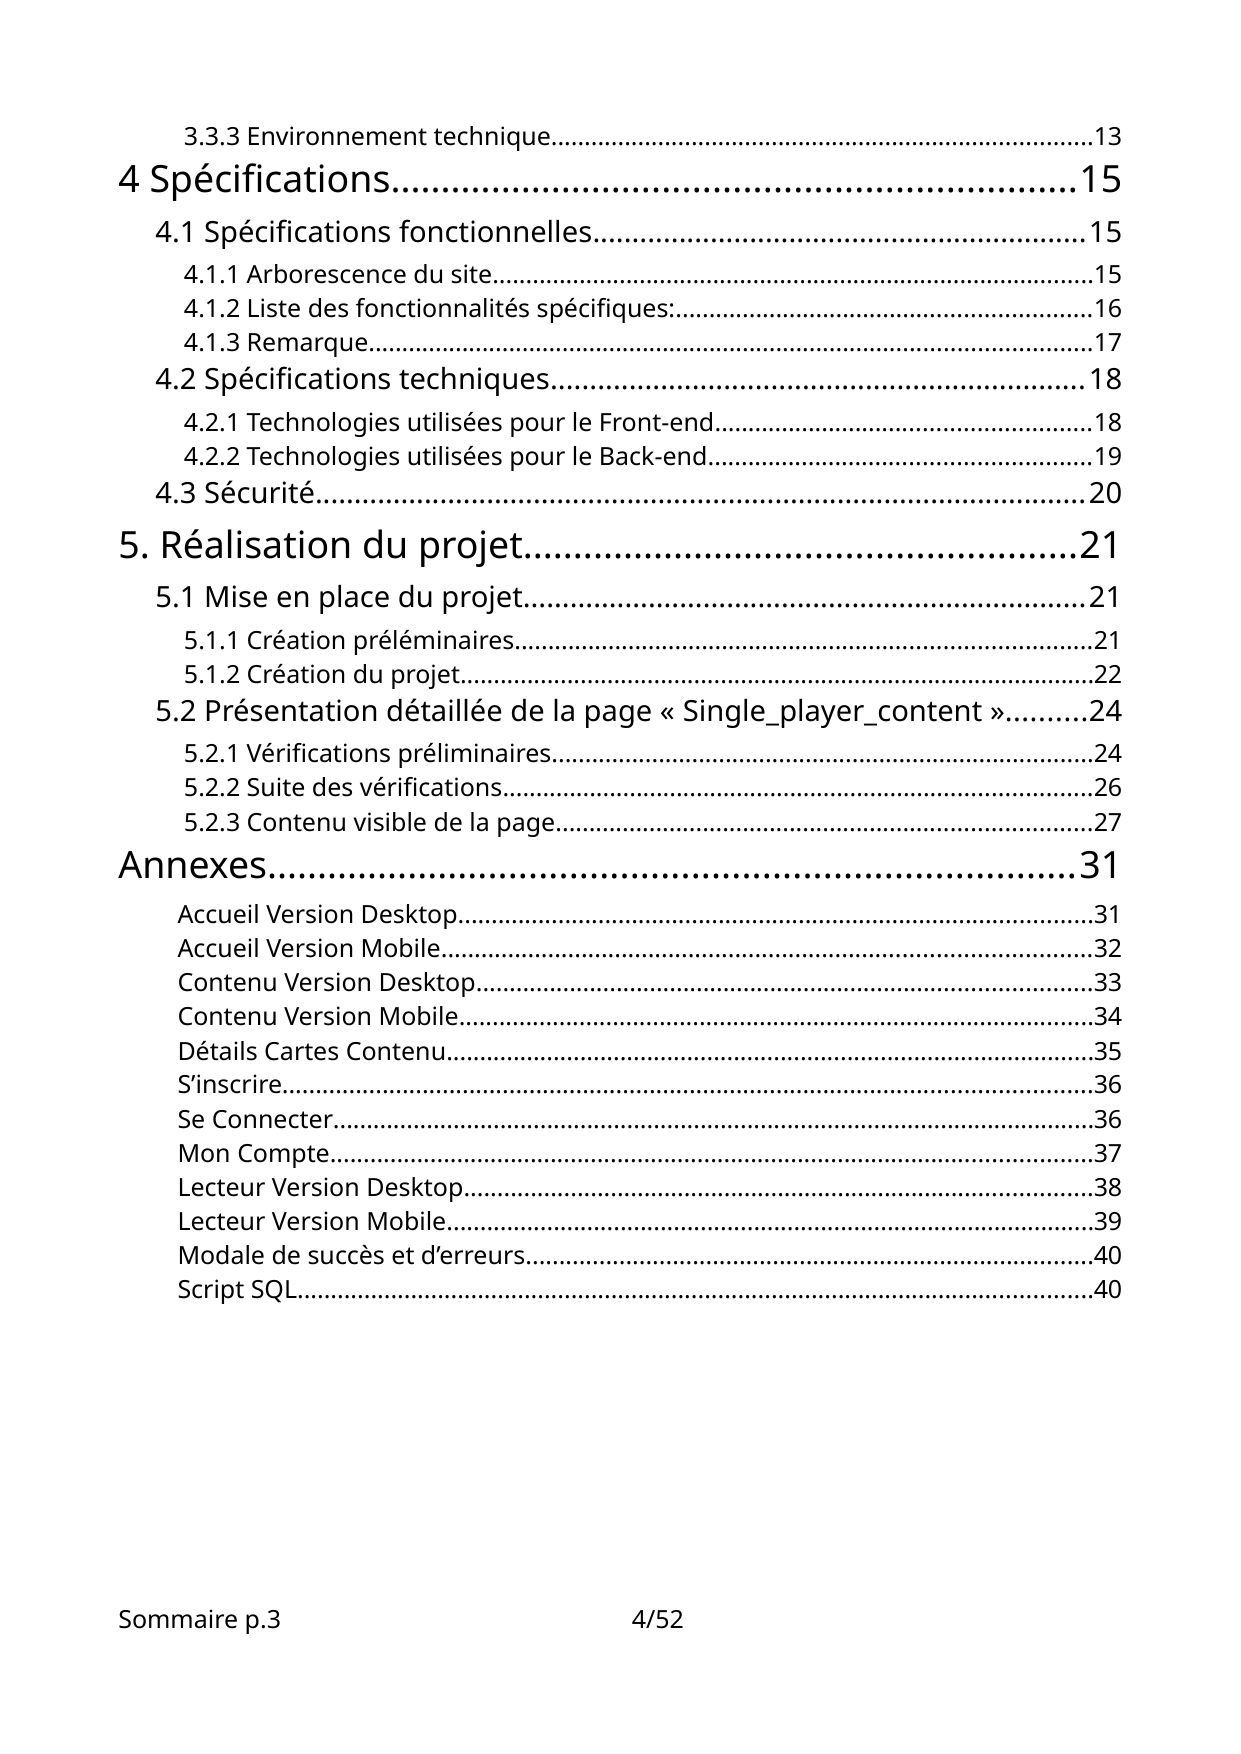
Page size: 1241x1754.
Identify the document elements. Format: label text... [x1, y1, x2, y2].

text 4.1.1 Arborescence du site 15 [177, 256, 1122, 291]
text Se Connecter 36 [177, 1101, 1122, 1135]
text Accueil Version Desktop 31 [177, 897, 1122, 931]
text Lecteur Version Mobile 39 [177, 1203, 1122, 1237]
text 5.2 Présentation détaillée de la page « Single_player_content » 24 [148, 690, 1122, 730]
text 5.1.2 Création du projet 22 [177, 656, 1122, 690]
text 4.1 Spécifications fonctionnelles 15 [148, 211, 1122, 251]
text 5.1.1 Création préléminaires 21 [177, 622, 1122, 656]
text 4.2.1 Technologies utilisées pour le Front-end 18 [177, 404, 1122, 438]
text Modale de succès et d’erreurs 40 [177, 1237, 1122, 1272]
text 5.2.1 Vérifications préliminaires 24 [177, 736, 1122, 770]
text 5. Réalisation du projet 21 [118, 518, 1122, 569]
text Détails Cartes Contenu 35 [177, 1033, 1122, 1067]
text 4.1.3 Remarque 17 [177, 324, 1122, 359]
text 4.1.2 Liste des fonctionnalités spécifiques: 16 [177, 291, 1122, 324]
text 5.2.3 Contenu visible de la page 27 [177, 804, 1122, 838]
text 5.1 Mise en place du projet 21 [148, 577, 1122, 616]
text Annexes 31 [118, 838, 1122, 889]
text S’inscrire 36 [177, 1067, 1122, 1101]
text Contenu Version Mobile 34 [177, 999, 1122, 1033]
text Lecteur Version Desktop 38 [177, 1169, 1122, 1203]
text 4.3 Sécurité 20 [148, 472, 1122, 512]
text Contenu Version Desktop 33 [177, 965, 1122, 999]
text Script SQL 40 [177, 1272, 1122, 1306]
text 4.2 Spécifications techniques 18 [148, 359, 1122, 398]
text 4 Spécifications 15 [118, 152, 1122, 203]
text Mon Compte 37 [177, 1135, 1122, 1169]
text Accueil Version Mobile 32 [177, 931, 1122, 965]
text 4.2.2 Technologies utilisées pour le Back-end 19 [177, 438, 1122, 472]
text 3.3.3 Environnement technique 13 [177, 118, 1122, 152]
text 5.2.2 Suite des vérifications 26 [177, 770, 1122, 804]
